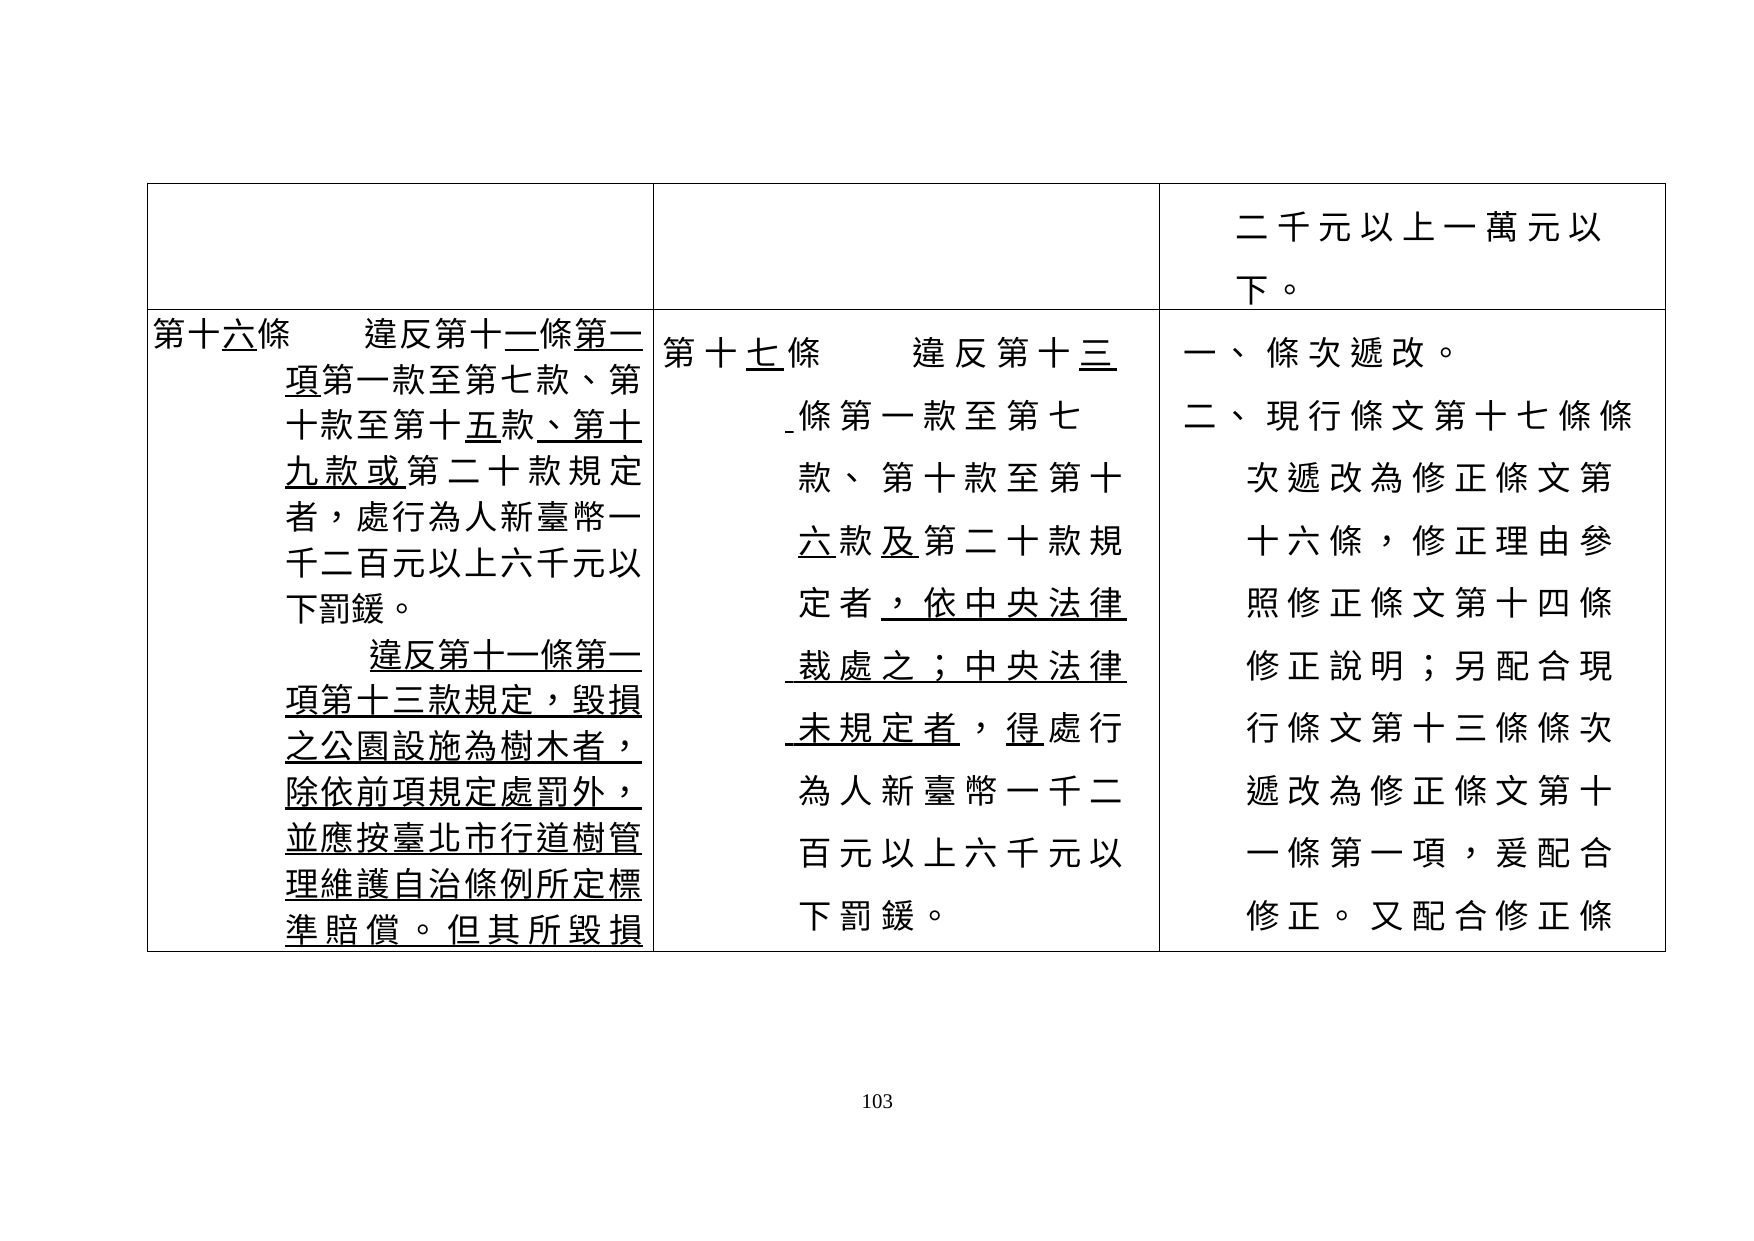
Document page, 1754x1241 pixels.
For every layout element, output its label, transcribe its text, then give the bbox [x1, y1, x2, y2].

table_cell [654, 184, 1159, 308]
table_cell [148, 184, 653, 308]
table_cell 一、條次遞改。 二、現行條文第十七條條次遞改為修正條文第十六條，修正理由參照修正條文第十四條修正說明；另配合現行條文第十三條條次遞改為修正條文第十一條第一項，爰配合修正。又配合修正條 [1160, 310, 1665, 951]
table_cell 二千元以上一萬元以下。 [1160, 184, 1665, 308]
table_cell 第十七條 違反第十三條第一款至第七款、第十款至第十六款及第二十款規定者，依中央法律裁處之；中央法律未規定者，得處行為人新臺幣一千二百元以上六千元以下罰鍰。 [654, 310, 1159, 951]
table_cell 第十六條 違反第十一條第一項第一款至第七款、第十款至第十五款、第十九款或第二十款規定者，處行為人新臺幣一千二百元以上六千元以下罰鍰。 違反第十一條第一項第十三款規定，毀損之公園設施為樹木者，除依前項規定處罰外，並應按臺北市行道樹管理維護自治條例所定標準賠償。但其所毀損 [148, 310, 653, 951]
